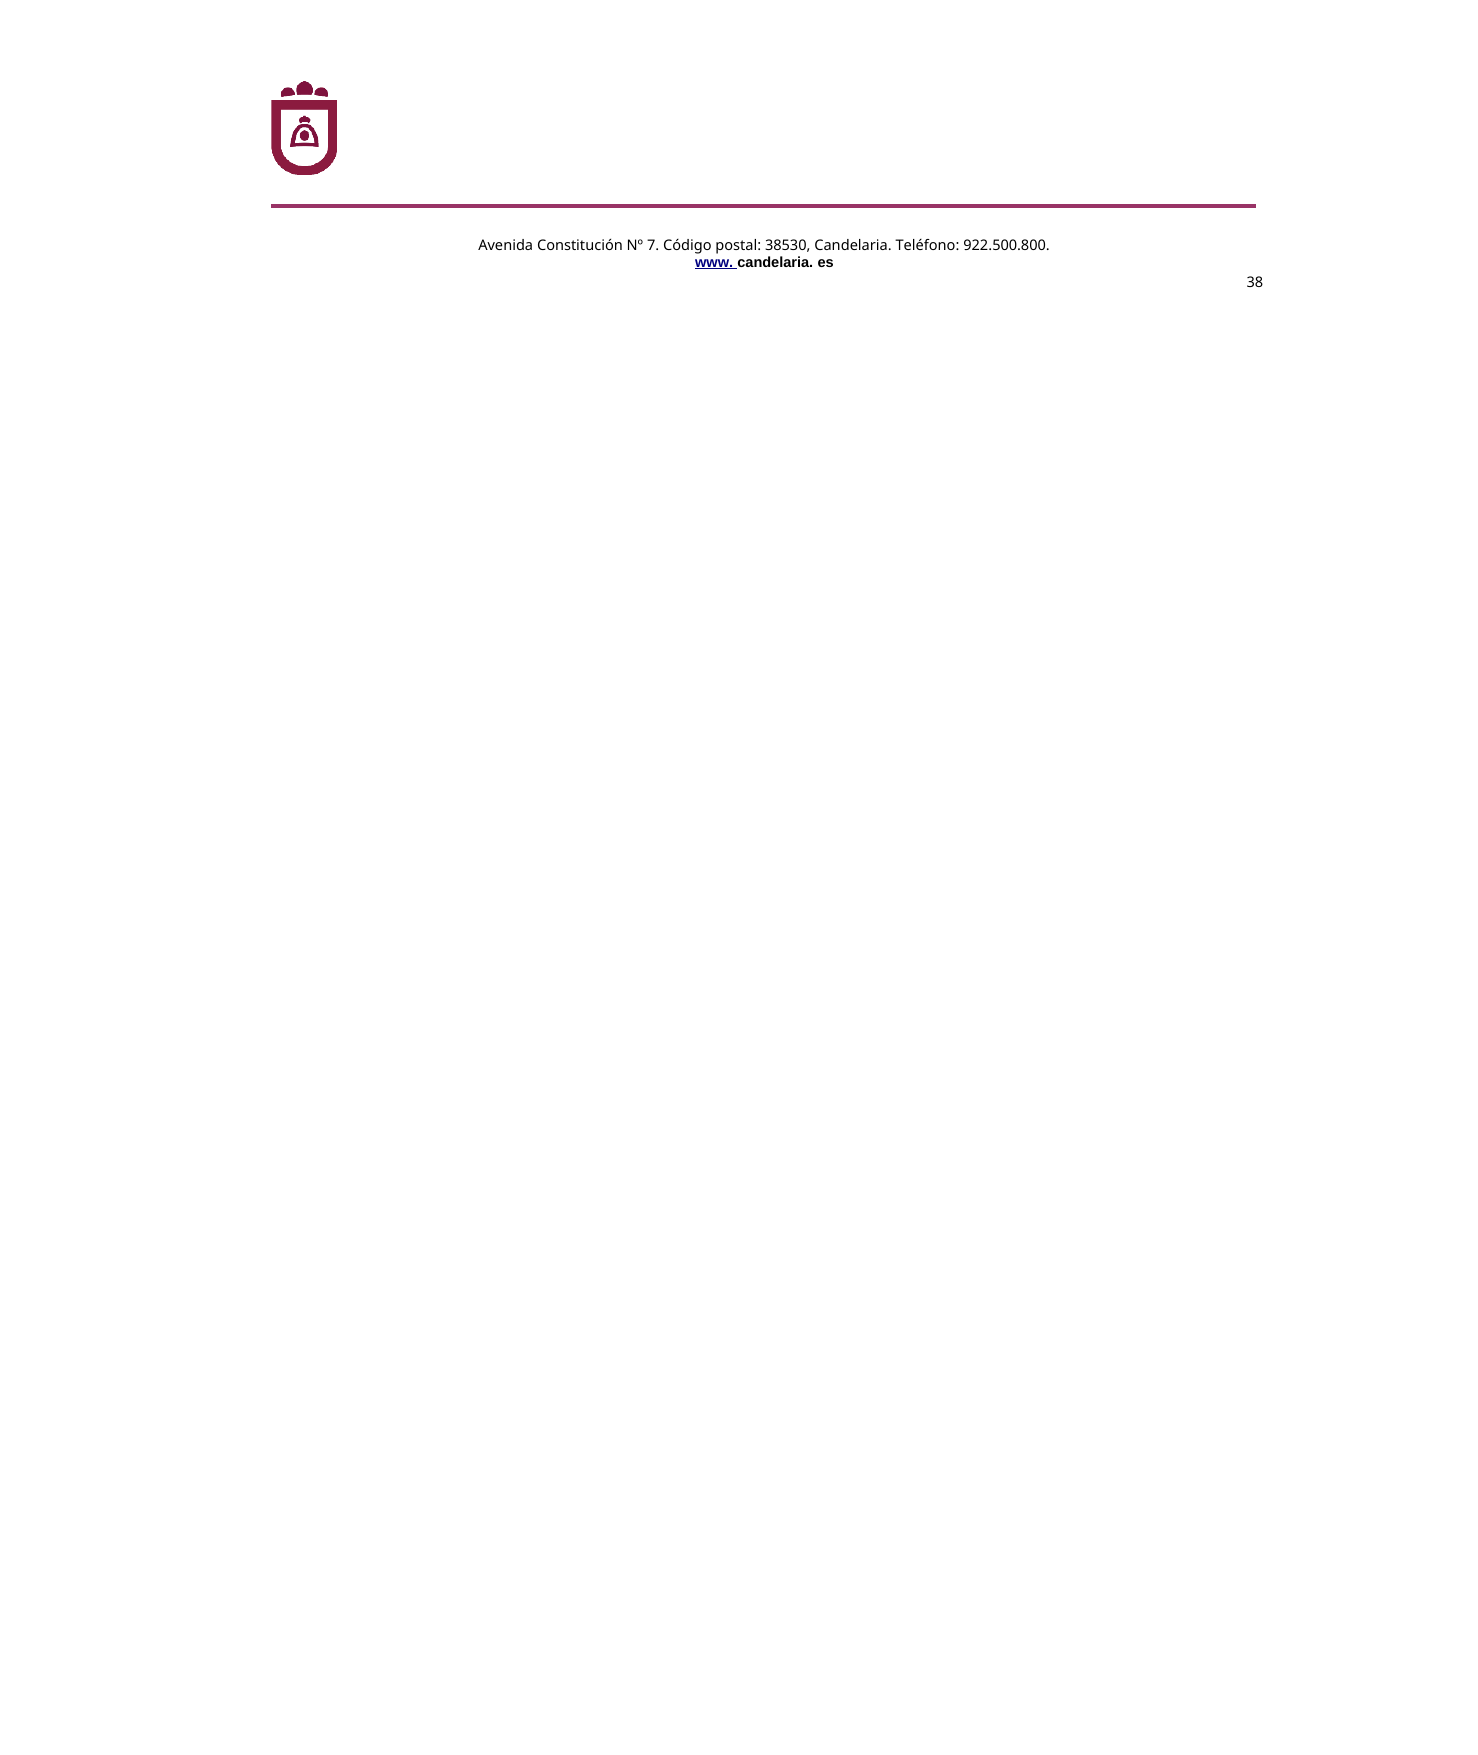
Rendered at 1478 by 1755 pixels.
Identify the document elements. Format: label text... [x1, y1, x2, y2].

text www. candelaria. es [265, 254, 1263, 271]
text 38 [37, 272, 1263, 291]
text Avenida Constitución Nº 7. Código postal: 38530, Candelaria. Teléfono: 922.500.800. [265, 238, 1263, 254]
